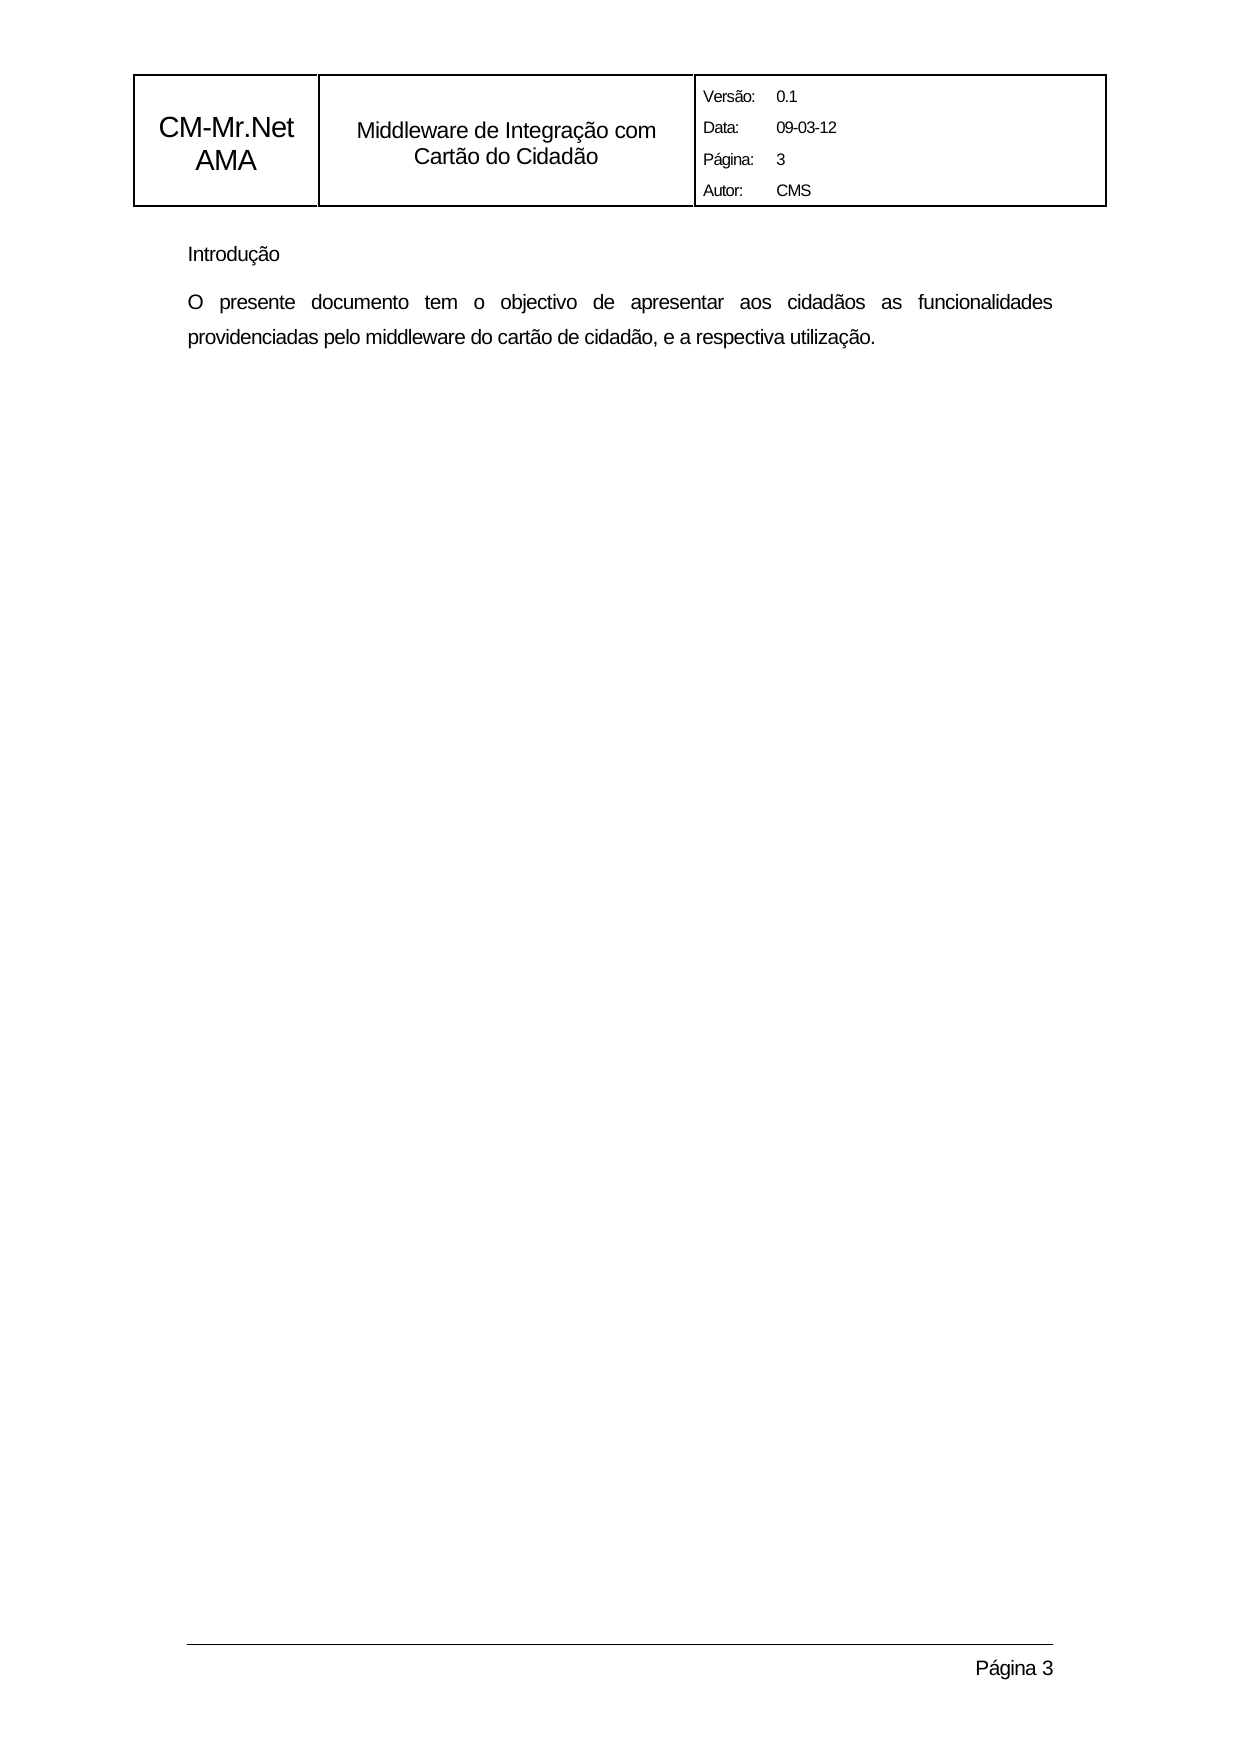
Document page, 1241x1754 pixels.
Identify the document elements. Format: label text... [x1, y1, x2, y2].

text O presente documento tem o objectivo de apresentar aos cidadãos as funcionalidades providenciadas pelo middleware do cartão de cidadão, e a respectiva utilização. [187, 291, 1053, 349]
